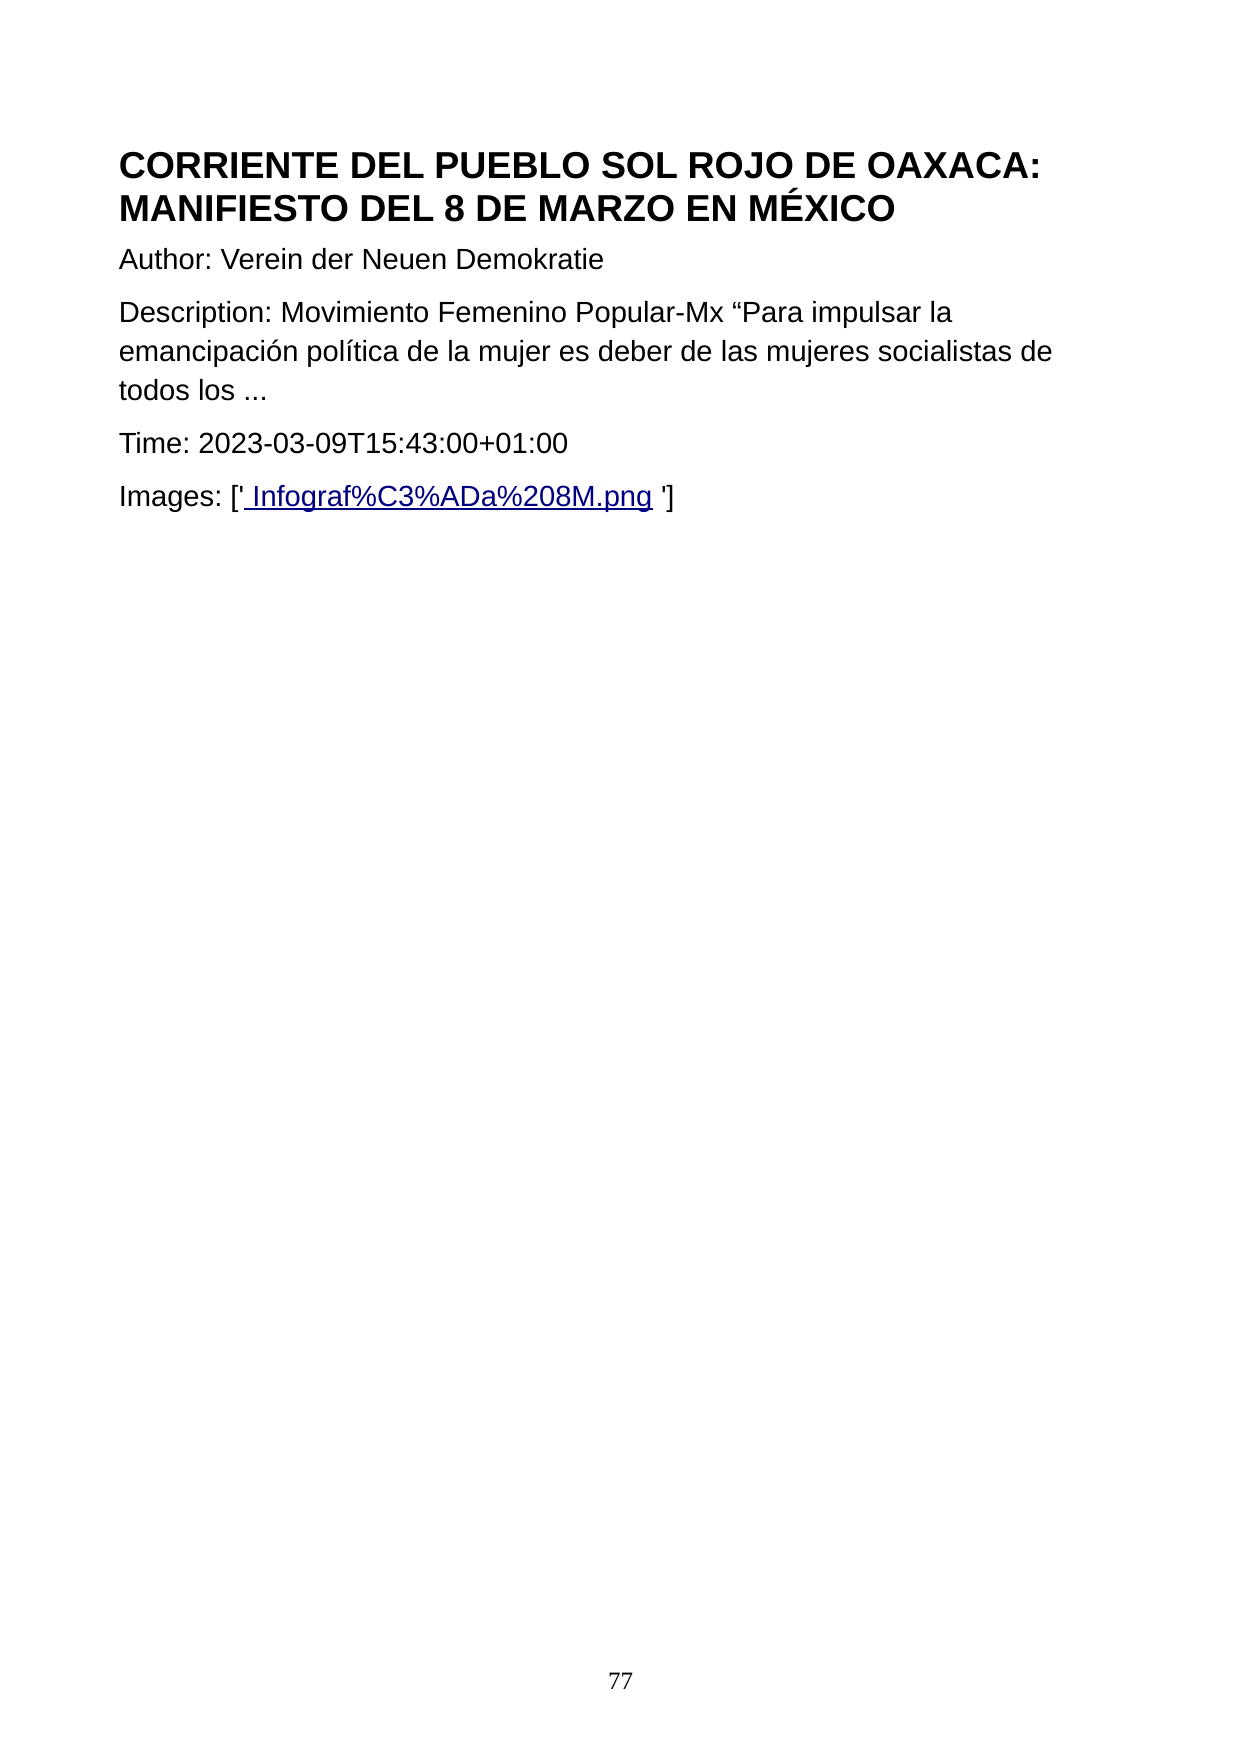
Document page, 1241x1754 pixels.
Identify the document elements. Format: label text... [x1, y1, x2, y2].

text Time: 2023-03-09T15:43:00+01:00 [118, 426, 1122, 459]
subtitle CORRIENTE DEL PUEBLO SOL ROJO DE OAXACA: MANIFIESTO DEL 8 DE MARZO EN MÉXICO [118, 143, 1122, 230]
text Author: Verein der Neuen Demokratie [118, 242, 1122, 276]
text Images: [' Infograf%C3%ADa%208M.png '] [118, 479, 1122, 512]
text Description: Movimiento Femenino Popular-Mx “Para impulsar la emancipación política de la mujer es deber de las mujeres socialistas de todos los ... [118, 295, 1122, 406]
